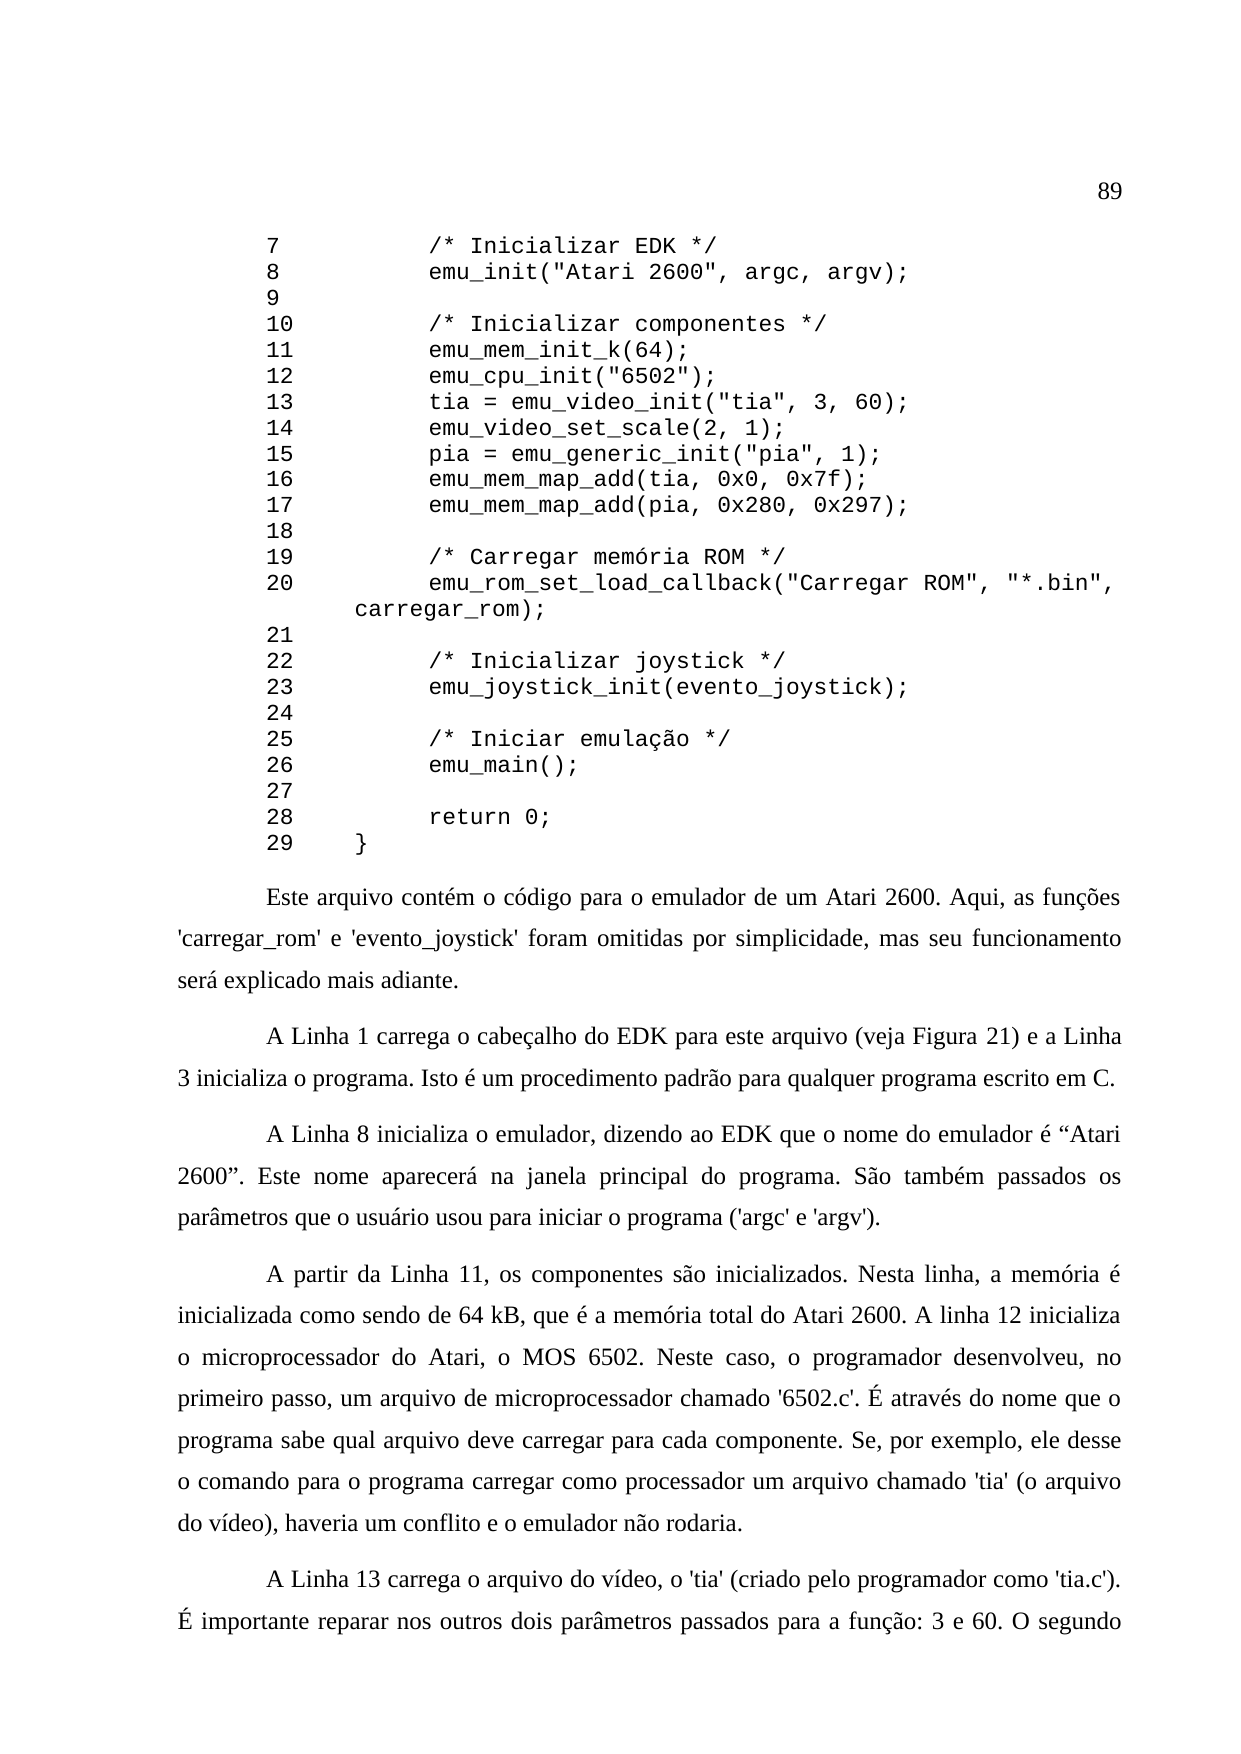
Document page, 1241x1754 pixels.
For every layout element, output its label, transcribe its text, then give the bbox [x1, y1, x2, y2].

list emu_video_set_scale(2, 1); [266, 416, 1122, 442]
text A Linha 13 carrega o arquivo do vídeo, o 'tia' (criado pelo programador como 'tia.c'). É importante reparar nos outros dois parâmetros passados para a função: 3 e 60. O segundo [177, 1565, 1122, 1635]
list emu_main(); [266, 753, 1122, 779]
list emu_init("Atari 2600", argc, argv); [266, 260, 1122, 286]
text A Linha 1 carrega o cabeçalho do EDK para este arquivo (veja Figura 21) e a Linha 3 inicializa o programa. Isto é um procedimento padrão para qualquer programa escrito em C. [177, 1022, 1122, 1092]
text A partir da Linha 11, os componentes são inicializados. Nesta linha, a memória é inicializada como sendo de 64 kB, que é a memória total do Atari 2600. A linha 12 inicializa o microprocessador do Atari, o MOS 6502. Neste caso, o programador desenvolveu, no primeiro passo, um arquivo de microprocessador chamado '6502.c'. É através do nome que o programa sabe qual arquivo deve carregar para cada componente. Se, por exemplo, ele desse o comando para o programa carregar como processador um arquivo chamado 'tia' (o arquivo do vídeo), haveria um conflito e o emulador não rodaria. [177, 1260, 1122, 1537]
list pia = emu_generic_init("pia", 1); [266, 442, 1122, 468]
list tia = emu_video_init("tia", 3, 60); [266, 390, 1122, 416]
list emu_rom_set_load_callback("Carregar ROM", "*.bin", carregar_rom); [266, 572, 1122, 623]
list emu_joystick_init(evento_joystick); [266, 675, 1122, 701]
text Este arquivo contém o código para o emulador de um Atari 2600. Aqui, as funções 'carregar_rom' e 'evento_joystick' foram omitidas por simplicidade, mas seu funcionamento será explicado mais adiante. [177, 883, 1122, 994]
list /* Inicializar EDK */ [266, 234, 1122, 260]
list emu_cpu_init("6502"); [266, 364, 1122, 390]
list emu_mem_init_k(64); [266, 338, 1122, 364]
list return 0; [266, 805, 1122, 831]
list /* Carregar memória ROM */ [266, 546, 1122, 572]
list emu_mem_map_add(tia, 0x0, 0x7f); [266, 468, 1122, 494]
list /* Inicializar componentes */ [266, 312, 1122, 338]
list } [266, 831, 1122, 857]
list /* Inicializar joystick */ [266, 649, 1122, 675]
list /* Iniciar emulação */ [266, 727, 1122, 753]
text A Linha 8 inicializa o emulador, dizendo ao EDK que o nome do emulador é “Atari 2600”. Este nome aparecerá na janela principal do programa. São também passados os parâmetros que o usuário usou para iniciar o programa ('argc' e 'argv'). [177, 1120, 1122, 1231]
list emu_mem_map_add(pia, 0x280, 0x297); [266, 494, 1122, 520]
